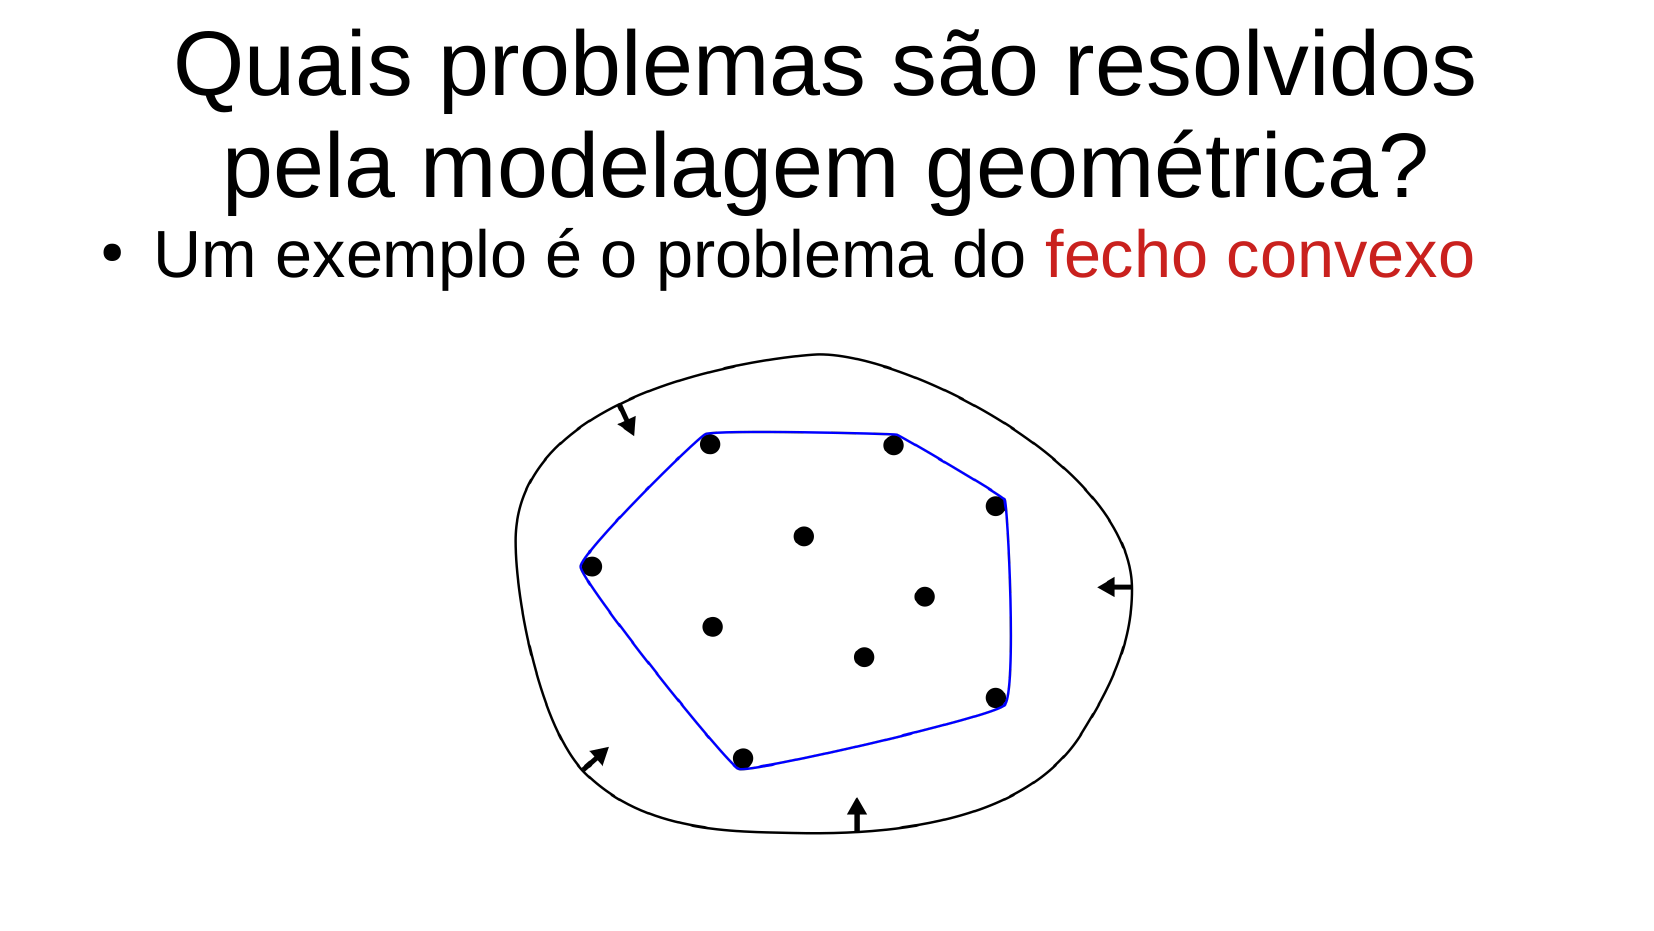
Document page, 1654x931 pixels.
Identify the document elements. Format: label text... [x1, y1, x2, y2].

picture [501, 337, 1152, 857]
title Quais problemas são resolvidos pela modelagem geométrica? [82, 12, 1571, 217]
list Um exemplo é o problema do fecho convexo [82, 217, 1571, 325]
